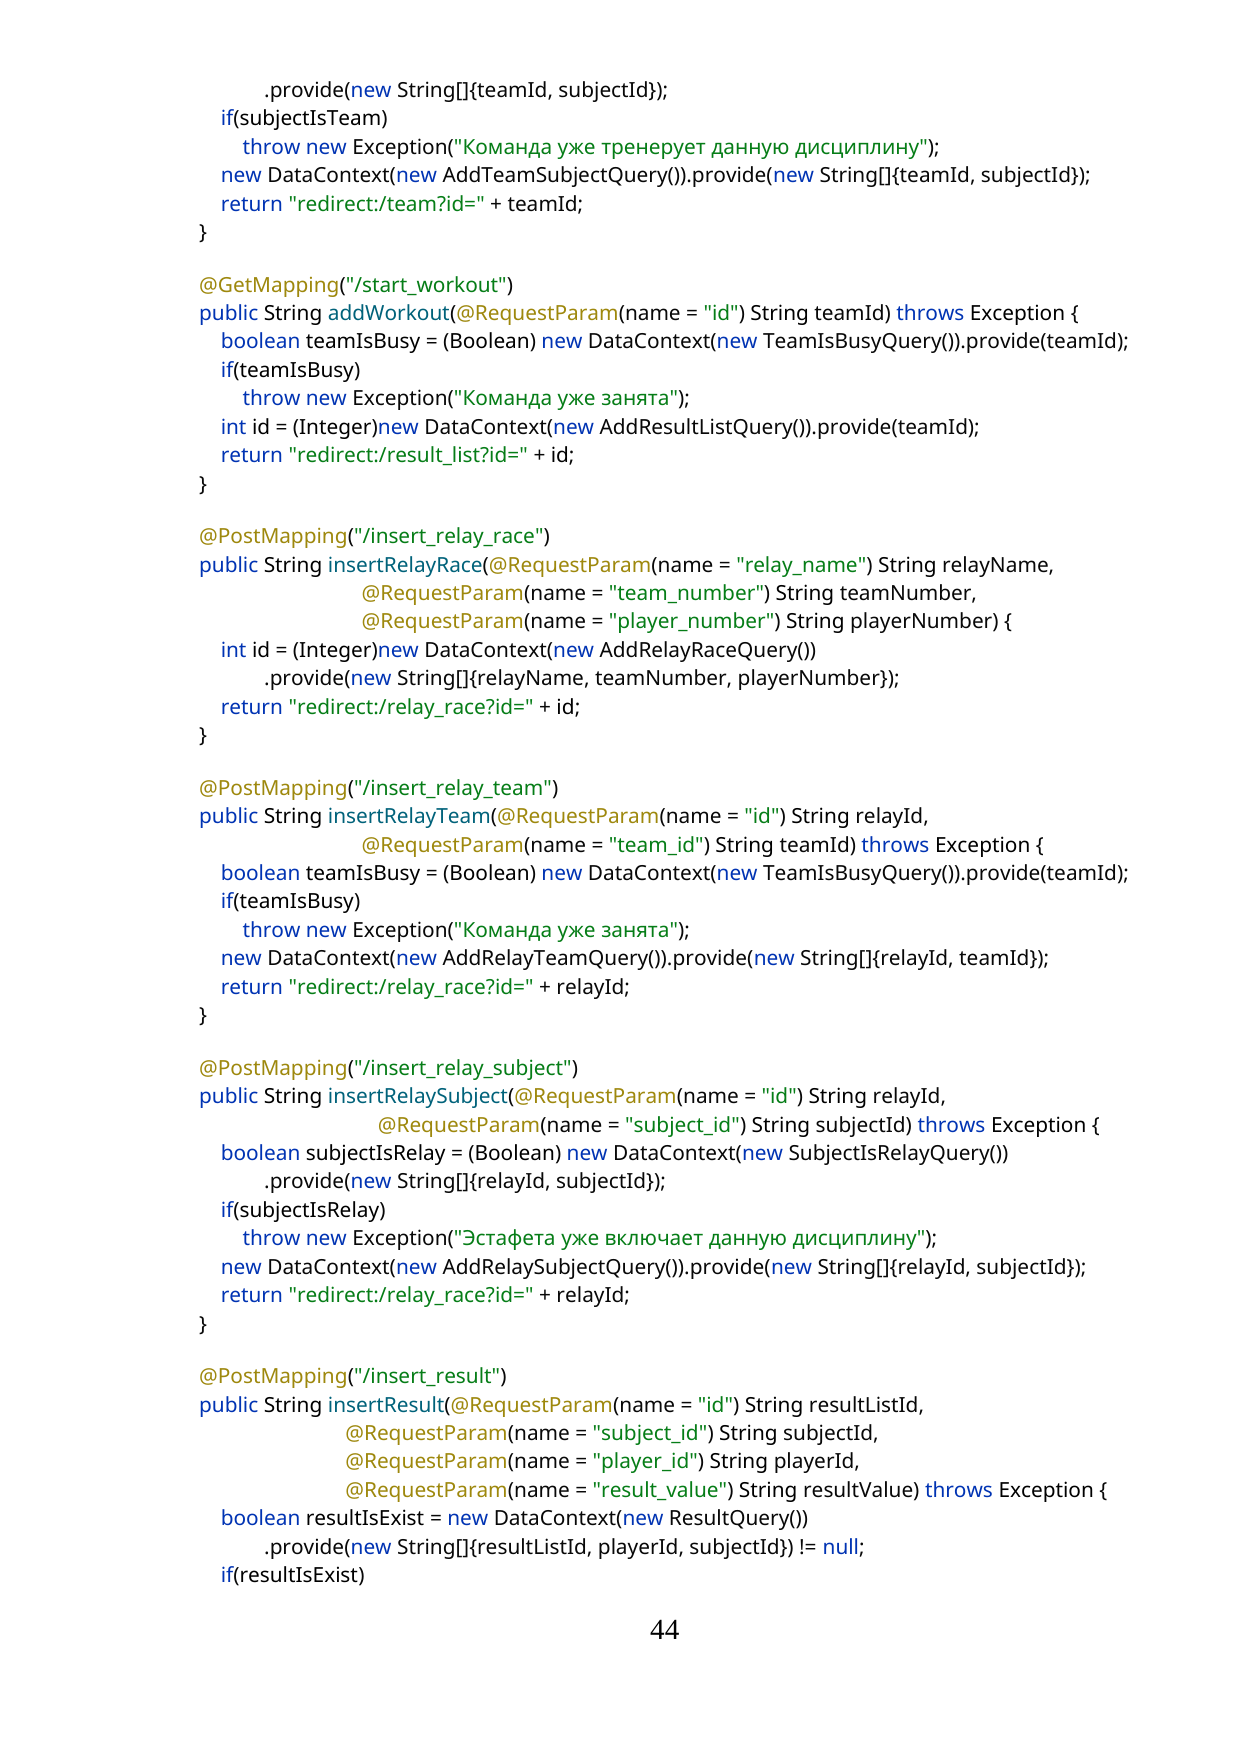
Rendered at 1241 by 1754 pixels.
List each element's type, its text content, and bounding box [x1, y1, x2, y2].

text .provide(new String[]{teamId, subjectId}); if(subjectIsTeam) throw new Exception("Команда уже тренерует данную дисциплину"); new DataContext(new AddTeamSubjectQuery()).provide(new String[]{teamId, subjectId}); return "redirect:/team?id=" + teamId; } @GetMapping("/start_workout") public String addWorkout(@RequestParam(name = "id") String teamId) throws Exception { boolean teamIsBusy = (Boolean) new DataContext(new TeamIsBusyQuery()).provide(teamId); if(teamIsBusy) throw new Exception("Команда уже занята"); int id = (Integer)new DataContext(new AddResultListQuery()).provide(teamId); return "redirect:/result_list?id=" + id; } @PostMapping("/insert_relay_race") public String insertRelayRace(@RequestParam(name = "relay_name") String relayName, @RequestParam(name = "team_number") String teamNumber, @RequestParam(name = "player_number") String playerNumber) { int id = (Integer)new DataContext(new AddRelayRaceQuery()) .provide(new String[]{relayName, teamNumber, playerNumber}); return "redirect:/relay_race?id=" + id; } @PostMapping("/insert_relay_team") public String insertRelayTeam(@RequestParam(name = "id") String relayId, @RequestParam(name = "team_id") String teamId) throws Exception { boolean teamIsBusy = (Boolean) new DataContext(new TeamIsBusyQuery()).provide(teamId); if(teamIsBusy) throw new Exception("Команда уже занята"); new DataContext(new AddRelayTeamQuery()).provide(new String[]{relayId, teamId}); return "redirect:/relay_race?id=" + relayId; } @PostMapping("/insert_relay_subject") public String insertRelaySubject(@RequestParam(name = "id") String relayId, @RequestParam(name = "subject_id") String subjectId) throws Exception { boolean subjectIsRelay = (Boolean) new DataContext(new SubjectIsRelayQuery()) .provide(new String[]{relayId, subjectId}); if(subjectIsRelay) throw new Exception("Эстафета уже включает данную дисциплину"); new DataContext(new AddRelaySubjectQuery()).provide(new String[]{relayId, subjectId}); return "redirect:/relay_race?id=" + relayId; } @PostMapping("/insert_result") public String insertResult(@RequestParam(name = "id") String resultListId, @RequestParam(name = "subject_id") String subjectId, @RequestParam(name = "player_id") String playerId, @RequestParam(name = "result_value") String resultValue) throws Exception { boolean resultIsExist = new DataContext(new ResultQuery()) .provide(new String[]{resultListId, playerId, subjectId}) != null; if(resultIsExist) [177, 75, 1152, 1589]
